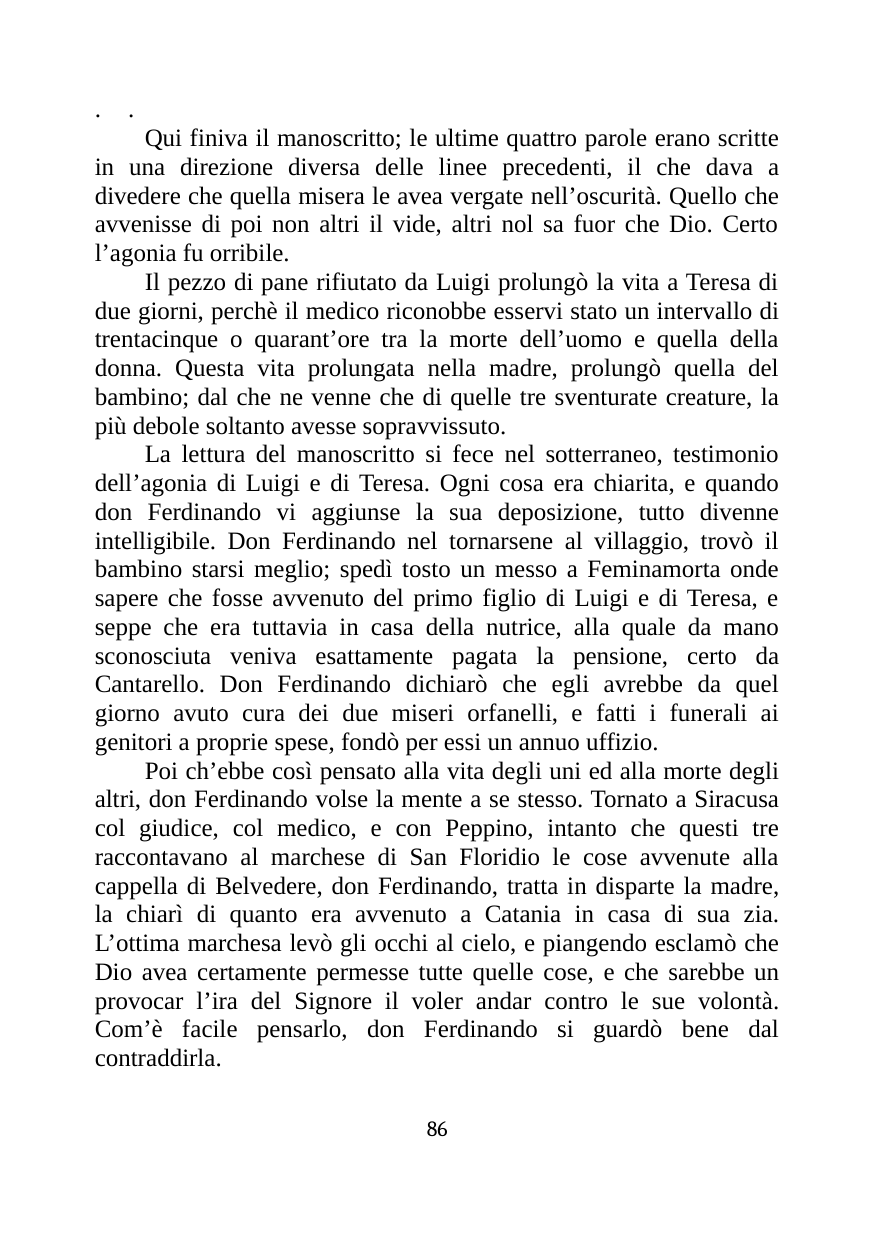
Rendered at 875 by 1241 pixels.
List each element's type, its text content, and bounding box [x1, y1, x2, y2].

text La lettura del manoscritto si fece nel sotterraneo, testimonio dell’agonia di Luigi e di Teresa. Ogni cosa era chiarita, e quando don Ferdinando vi aggiunse la sua deposizione, tutto divenne intelligibile. Don Ferdinando nel tornarsene al villaggio, trovò il bambino starsi meglio; spedì tosto un messo a Feminamorta onde sapere che fosse avvenuto del primo figlio di Luigi e di Teresa, e seppe che era tuttavia in casa della nutrice, alla quale da mano sconosciuta veniva esattamente pagata la pensione, certo da Cantarello. Don Ferdinando dichiarò che egli avrebbe da quel giorno avuto cura dei due miseri orfanelli, e fatti i funerali ai genitori a proprie spese, fondò per essi un annuo uffizio. [94, 439, 779, 756]
text . . [94, 94, 779, 123]
text Poi ch’ebbe così pensato alla vita degli uni ed alla morte degli altri, don Ferdinando volse la mente a se stesso. Tornato a Siracusa col giudice, col medico, e con Peppino, intanto che questi tre raccontavano al marchese di San Floridio le cose avvenute alla cappella di Belvedere, don Ferdinando, tratta in disparte la madre, la chiarì di quanto era avvenuto a Catania in casa di sua zia. L’ottima marchesa levò gli occhi al cielo, e piangendo esclamò che Dio avea certamente permesse tutte quelle cose, e che sarebbe un provocar l’ira del Signore il voler andar contro le sue volontà. Com’è facile pensarlo, don Ferdinando si guardò bene dal contraddirla. [94, 756, 779, 1072]
text Il pezzo di pane rifiutato da Luigi prolungò la vita a Teresa di due giorni, perchè il medico riconobbe esservi stato un intervallo di trentacinque o quarant’ore tra la morte dell’uomo e quella della donna. Questa vita prolungata nella madre, prolungò quella del bambino; dal che ne venne che di quelle tre sventurate creature, la più debole soltanto avesse sopravvissuto. [94, 267, 779, 439]
text Qui finiva il manoscritto; le ultime quattro parole erano scritte in una direzione diversa delle linee precedenti, il che dava a divedere che quella misera le avea vergate nell’oscurità. Quello che avvenisse di poi non altri il vide, altri nol sa fuor che Dio. Certo l’agonia fu orribile. [94, 123, 779, 267]
